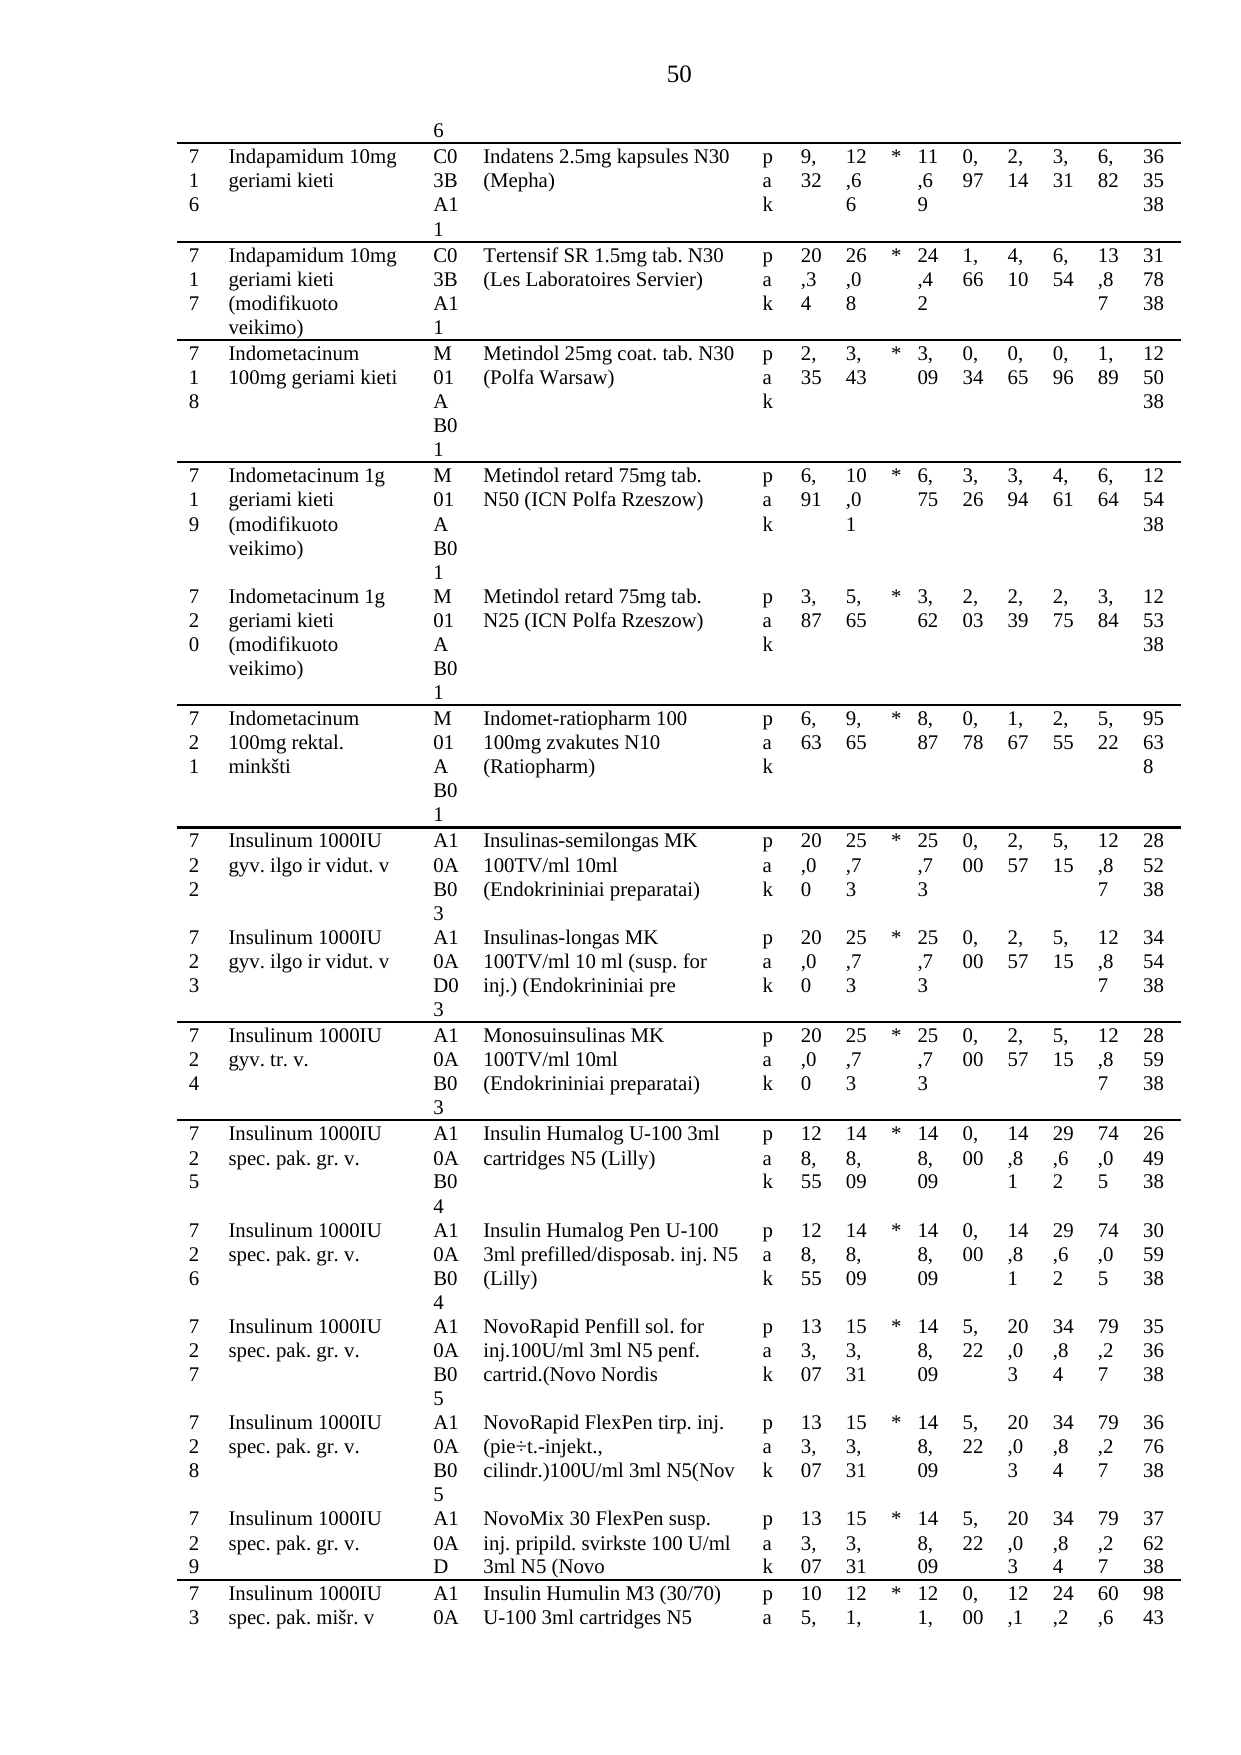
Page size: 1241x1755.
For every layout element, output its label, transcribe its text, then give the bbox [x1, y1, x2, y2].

table_cell 6 [422, 118, 472, 142]
table_cell 29,62 [1041, 1218, 1086, 1314]
table_cell pak [751, 584, 789, 704]
table_cell 376238 [1132, 1506, 1181, 1578]
table_cell 6,54 [1041, 243, 1086, 339]
table_cell 3,87 [789, 584, 834, 704]
table_cell * [880, 1314, 906, 1410]
table_cell 79,27 [1086, 1506, 1132, 1578]
table_cell Insulinum 1000IU gyv. tr. v. [217, 1023, 422, 1119]
table_cell 133,07 [789, 1410, 834, 1506]
table_cell 20,34 [789, 243, 834, 339]
table_cell 285938 [1132, 1023, 1181, 1119]
table_cell 9,32 [789, 144, 834, 241]
table_cell 14,81 [996, 1121, 1041, 1218]
table_cell 716 [177, 144, 217, 241]
table_cell 317838 [1132, 243, 1181, 339]
table_cell 285238 [1132, 829, 1181, 925]
table_cell Insulin Humalog U-100 3ml cartridges N5 (Lilly) [472, 1121, 751, 1218]
table_cell A10AB04 [422, 1121, 472, 1218]
table_cell [1086, 118, 1132, 142]
table_cell pa [751, 1581, 789, 1629]
table_cell 717 [177, 243, 217, 339]
table_cell 0,00 [951, 829, 996, 925]
table_cell 3,43 [834, 341, 879, 461]
table_cell [751, 118, 789, 142]
table_cell 6,64 [1086, 463, 1132, 584]
table_cell 148,09 [906, 1314, 951, 1410]
table_cell pak [751, 925, 789, 1021]
table_cell 2,35 [789, 341, 834, 461]
table_cell * [880, 706, 906, 826]
table_cell 723 [177, 925, 217, 1021]
table_cell 34,84 [1041, 1410, 1086, 1506]
table_cell A10AD03 [422, 925, 472, 1021]
table_cell 2,39 [996, 584, 1041, 704]
table_cell C03BA11 [422, 144, 472, 241]
table_cell 6,91 [789, 463, 834, 584]
table_cell 12,1 [996, 1581, 1041, 1629]
table_cell 8,87 [906, 706, 951, 826]
table_cell 0,00 [951, 1218, 996, 1314]
table_cell 14,81 [996, 1218, 1041, 1314]
table_cell 5,22 [951, 1506, 996, 1578]
table_cell 721 [177, 706, 217, 826]
table_cell pak [751, 1314, 789, 1410]
table_cell Indomet-ratiopharm 100 100mg zvakutes N10 (Ratiopharm) [472, 706, 751, 826]
table_cell 24,2 [1041, 1581, 1086, 1629]
table_cell 2,14 [996, 144, 1041, 241]
table_cell NovoMix 30 FlexPen susp. inj. pripild. svirkste 100 U/ml 3ml N5 (Novo [472, 1506, 751, 1578]
table_cell * [880, 144, 906, 241]
table_cell [880, 118, 906, 142]
table_cell 25,73 [834, 829, 879, 925]
table_cell 12,87 [1086, 925, 1132, 1021]
table_cell 264938 [1132, 1121, 1181, 1218]
table_cell * [880, 829, 906, 925]
table_cell M01AB01 [422, 584, 472, 704]
table_cell 148,09 [906, 1218, 951, 1314]
table_cell 12,87 [1086, 1023, 1132, 1119]
table_cell [789, 118, 834, 142]
table_cell NovoRapid FlexPen tirp. inj.(pie÷t.-injekt., cilindr.)100U/ml 3ml N5(Nov [472, 1410, 751, 1506]
table_cell 25,73 [906, 1023, 951, 1119]
table_cell 125038 [1132, 341, 1181, 461]
table_cell Insulinum 1000IU spec. pak. gr. v. [217, 1410, 422, 1506]
table_cell Metindol retard 75mg tab. N25 (ICN Polfa Rzeszow) [472, 584, 751, 704]
table_cell 20,03 [996, 1506, 1041, 1578]
table_cell 128,55 [789, 1218, 834, 1314]
table_cell 4,61 [1041, 463, 1086, 584]
table_cell 5,22 [951, 1410, 996, 1506]
table_cell 719 [177, 463, 217, 584]
table_cell 725 [177, 1121, 217, 1218]
table_cell Insulin Humulin M3 (30/70) U-100 3ml cartridges N5 [472, 1581, 751, 1629]
table_cell [1132, 118, 1181, 142]
table_cell Indometacinum 100mg geriami kieti [217, 341, 422, 461]
table_cell 6,75 [906, 463, 951, 584]
table_cell 148,09 [906, 1410, 951, 1506]
table_cell 2,57 [996, 829, 1041, 925]
table_cell 20,03 [996, 1314, 1041, 1410]
table_cell Insulinum 1000IU spec. pak. gr. v. [217, 1314, 422, 1410]
table_cell 25,73 [906, 829, 951, 925]
table_cell 720 [177, 584, 217, 704]
table_cell 1,89 [1086, 341, 1132, 461]
table_cell 363538 [1132, 144, 1181, 241]
table_cell * [880, 1506, 906, 1578]
table_cell 12,87 [1086, 829, 1132, 925]
table_cell A10A [422, 1581, 472, 1629]
table_cell Insulinum 1000IU gyv. ilgo ir vidut. v [217, 829, 422, 925]
table_cell Indometacinum 100mg rektal. minkšti [217, 706, 422, 826]
table_cell 5,22 [951, 1314, 996, 1410]
table_cell Indometacinum 1g geriami kieti (modifikuoto veikimo) [217, 584, 422, 704]
table_cell 2,55 [1041, 706, 1086, 826]
table_cell 79,27 [1086, 1314, 1132, 1410]
table_cell pak [751, 243, 789, 339]
table_cell 727 [177, 1314, 217, 1410]
table_cell 153,31 [834, 1410, 879, 1506]
table_cell 724 [177, 1023, 217, 1119]
table_cell 20,00 [789, 925, 834, 1021]
table_cell 729 [177, 1506, 217, 1578]
table_cell 79,27 [1086, 1410, 1132, 1506]
table_cell 0,78 [951, 706, 996, 826]
table_cell 34,84 [1041, 1506, 1086, 1578]
table_cell 133,07 [789, 1506, 834, 1578]
table_cell 728 [177, 1410, 217, 1506]
table_cell [951, 118, 996, 142]
table_cell Insulinum 1000IU spec. pak. gr. v. [217, 1218, 422, 1314]
table_cell 9,65 [834, 706, 879, 826]
table_cell A10AB03 [422, 829, 472, 925]
table_cell 1,67 [996, 706, 1041, 826]
table_cell * [880, 243, 906, 339]
table_cell 95638 [1132, 706, 1181, 826]
table_cell NovoRapid Penfill sol. for inj.100U/ml 3ml N5 penf. cartrid.(Novo Nordis [472, 1314, 751, 1410]
table_cell 0,00 [951, 1581, 996, 1629]
table_cell 0,96 [1041, 341, 1086, 461]
table_cell 34,84 [1041, 1314, 1086, 1410]
table_cell Insulinum 1000IU gyv. ilgo ir vidut. v [217, 925, 422, 1021]
table_cell 3,62 [906, 584, 951, 704]
table_cell 12,66 [834, 144, 879, 241]
table_cell 3,31 [1041, 144, 1086, 241]
table_cell 74,05 [1086, 1121, 1132, 1218]
table_cell 2,03 [951, 584, 996, 704]
table_cell M01AB01 [422, 463, 472, 584]
table_cell [217, 118, 422, 142]
table_cell 2,57 [996, 1023, 1041, 1119]
table_cell pak [751, 829, 789, 925]
table_cell 3,26 [951, 463, 996, 584]
table_cell 722 [177, 829, 217, 925]
table_cell Indometacinum 1g geriami kieti (modifikuoto veikimo) [217, 463, 422, 584]
table_cell M01AB01 [422, 341, 472, 461]
table_cell 5,15 [1041, 1023, 1086, 1119]
table_cell 153,31 [834, 1506, 879, 1578]
table_cell 6,82 [1086, 144, 1132, 241]
table_cell Indatens 2.5mg kapsules N30 (Mepha) [472, 144, 751, 241]
table_cell Indapamidum 10mg geriami kieti [217, 144, 422, 241]
table_cell 60,6 [1086, 1581, 1132, 1629]
table_cell pak [751, 1218, 789, 1314]
table_cell 148,09 [906, 1506, 951, 1578]
table_cell pak [751, 463, 789, 584]
table_cell 25,73 [906, 925, 951, 1021]
table_cell Monosuinsulinas MK 100TV/ml 10ml (Endokrininiai preparatai) [472, 1023, 751, 1119]
table_cell pak [751, 144, 789, 241]
table_cell pak [751, 1506, 789, 1578]
table_cell * [880, 463, 906, 584]
table_cell 128,55 [789, 1121, 834, 1218]
table_cell 25,73 [834, 1023, 879, 1119]
table_cell 5,65 [834, 584, 879, 704]
table_cell * [880, 1218, 906, 1314]
table_cell 2,57 [996, 925, 1041, 1021]
table_cell 148,09 [906, 1121, 951, 1218]
table_cell 74,05 [1086, 1218, 1132, 1314]
table_cell 3,94 [996, 463, 1041, 584]
table_cell 24,42 [906, 243, 951, 339]
table_cell 148,09 [834, 1218, 879, 1314]
table_cell pak [751, 341, 789, 461]
table_cell Insulinum 1000IU spec. pak. gr. v. [217, 1506, 422, 1578]
table_cell A10AB05 [422, 1410, 472, 1506]
table_cell * [880, 1581, 906, 1629]
table_cell 121, [834, 1581, 879, 1629]
table_cell 3,09 [906, 341, 951, 461]
table_cell 73 [177, 1581, 217, 1629]
table_cell Metindol 25mg coat. tab. N30 (Polfa Warsaw) [472, 341, 751, 461]
table_cell 5,15 [1041, 829, 1086, 925]
table_cell 3,84 [1086, 584, 1132, 704]
table_cell 9843 [1132, 1581, 1181, 1629]
table_cell 133,07 [789, 1314, 834, 1410]
table_cell Indapamidum 10mg geriami kieti (modifikuoto veikimo) [217, 243, 422, 339]
table_cell 718 [177, 341, 217, 461]
table_cell [1041, 118, 1086, 142]
table_cell 0,97 [951, 144, 996, 241]
table_cell [906, 118, 951, 142]
table_cell Insulinas-longas MK 100TV/ml 10 ml (susp. for inj.) (Endokrininiai pre [472, 925, 751, 1021]
table_cell 345438 [1132, 925, 1181, 1021]
table_cell 367638 [1132, 1410, 1181, 1506]
table_cell 353638 [1132, 1314, 1181, 1410]
table_cell 148,09 [834, 1121, 879, 1218]
table_cell Insulinum 1000IU spec. pak. mišr. v [217, 1581, 422, 1629]
table_cell 121, [906, 1581, 951, 1629]
table_cell 305938 [1132, 1218, 1181, 1314]
table_cell 153,31 [834, 1314, 879, 1410]
table_cell 5,15 [1041, 925, 1086, 1021]
table_cell 0,65 [996, 341, 1041, 461]
table_cell 105, [789, 1581, 834, 1629]
table_cell [834, 118, 879, 142]
table_cell 26,08 [834, 243, 879, 339]
table_cell 13,87 [1086, 243, 1132, 339]
table_cell A10AD [422, 1506, 472, 1578]
table_cell pak [751, 1410, 789, 1506]
table_cell A10AB05 [422, 1314, 472, 1410]
table_cell 25,73 [834, 925, 879, 1021]
table_cell Insulin Humalog Pen U-100 3ml prefilled/disposab. inj. N5 (Lilly) [472, 1218, 751, 1314]
table_cell [996, 118, 1041, 142]
table_cell C03BA11 [422, 243, 472, 339]
table_cell * [880, 1121, 906, 1218]
table_cell pak [751, 1121, 789, 1218]
table_cell M01AB01 [422, 706, 472, 826]
table_cell 0,00 [951, 925, 996, 1021]
table_cell 20,03 [996, 1410, 1041, 1506]
table_cell 4,10 [996, 243, 1041, 339]
table_cell * [880, 584, 906, 704]
table_cell [177, 118, 217, 142]
table_cell 6,63 [789, 706, 834, 826]
table_cell A10AB04 [422, 1218, 472, 1314]
table_cell 1,66 [951, 243, 996, 339]
table_cell 0,00 [951, 1121, 996, 1218]
table_cell 20,00 [789, 1023, 834, 1119]
table_cell 0,34 [951, 341, 996, 461]
table_cell 29,62 [1041, 1121, 1086, 1218]
table_cell Insulinas-semilongas MK 100TV/ml 10ml (Endokrininiai preparatai) [472, 829, 751, 925]
table_cell * [880, 925, 906, 1021]
table_cell Metindol retard 75mg tab. N50 (ICN Polfa Rzeszow) [472, 463, 751, 584]
table_cell 0,00 [951, 1023, 996, 1119]
table_cell Insulinum 1000IU spec. pak. gr. v. [217, 1121, 422, 1218]
table_cell 5,22 [1086, 706, 1132, 826]
table_cell [472, 118, 751, 142]
table_cell pak [751, 706, 789, 826]
table_cell 726 [177, 1218, 217, 1314]
table_cell * [880, 341, 906, 461]
table_cell 125338 [1132, 584, 1181, 704]
table_cell * [880, 1410, 906, 1506]
table_cell 10,01 [834, 463, 879, 584]
table_cell 11,69 [906, 144, 951, 241]
table_cell 20,00 [789, 829, 834, 925]
table_cell 125438 [1132, 463, 1181, 584]
table_cell Tertensif SR 1.5mg tab. N30 (Les Laboratoires Servier) [472, 243, 751, 339]
table_cell 2,75 [1041, 584, 1086, 704]
table_cell A10AB03 [422, 1023, 472, 1119]
table_cell pak [751, 1023, 789, 1119]
table_cell * [880, 1023, 906, 1119]
